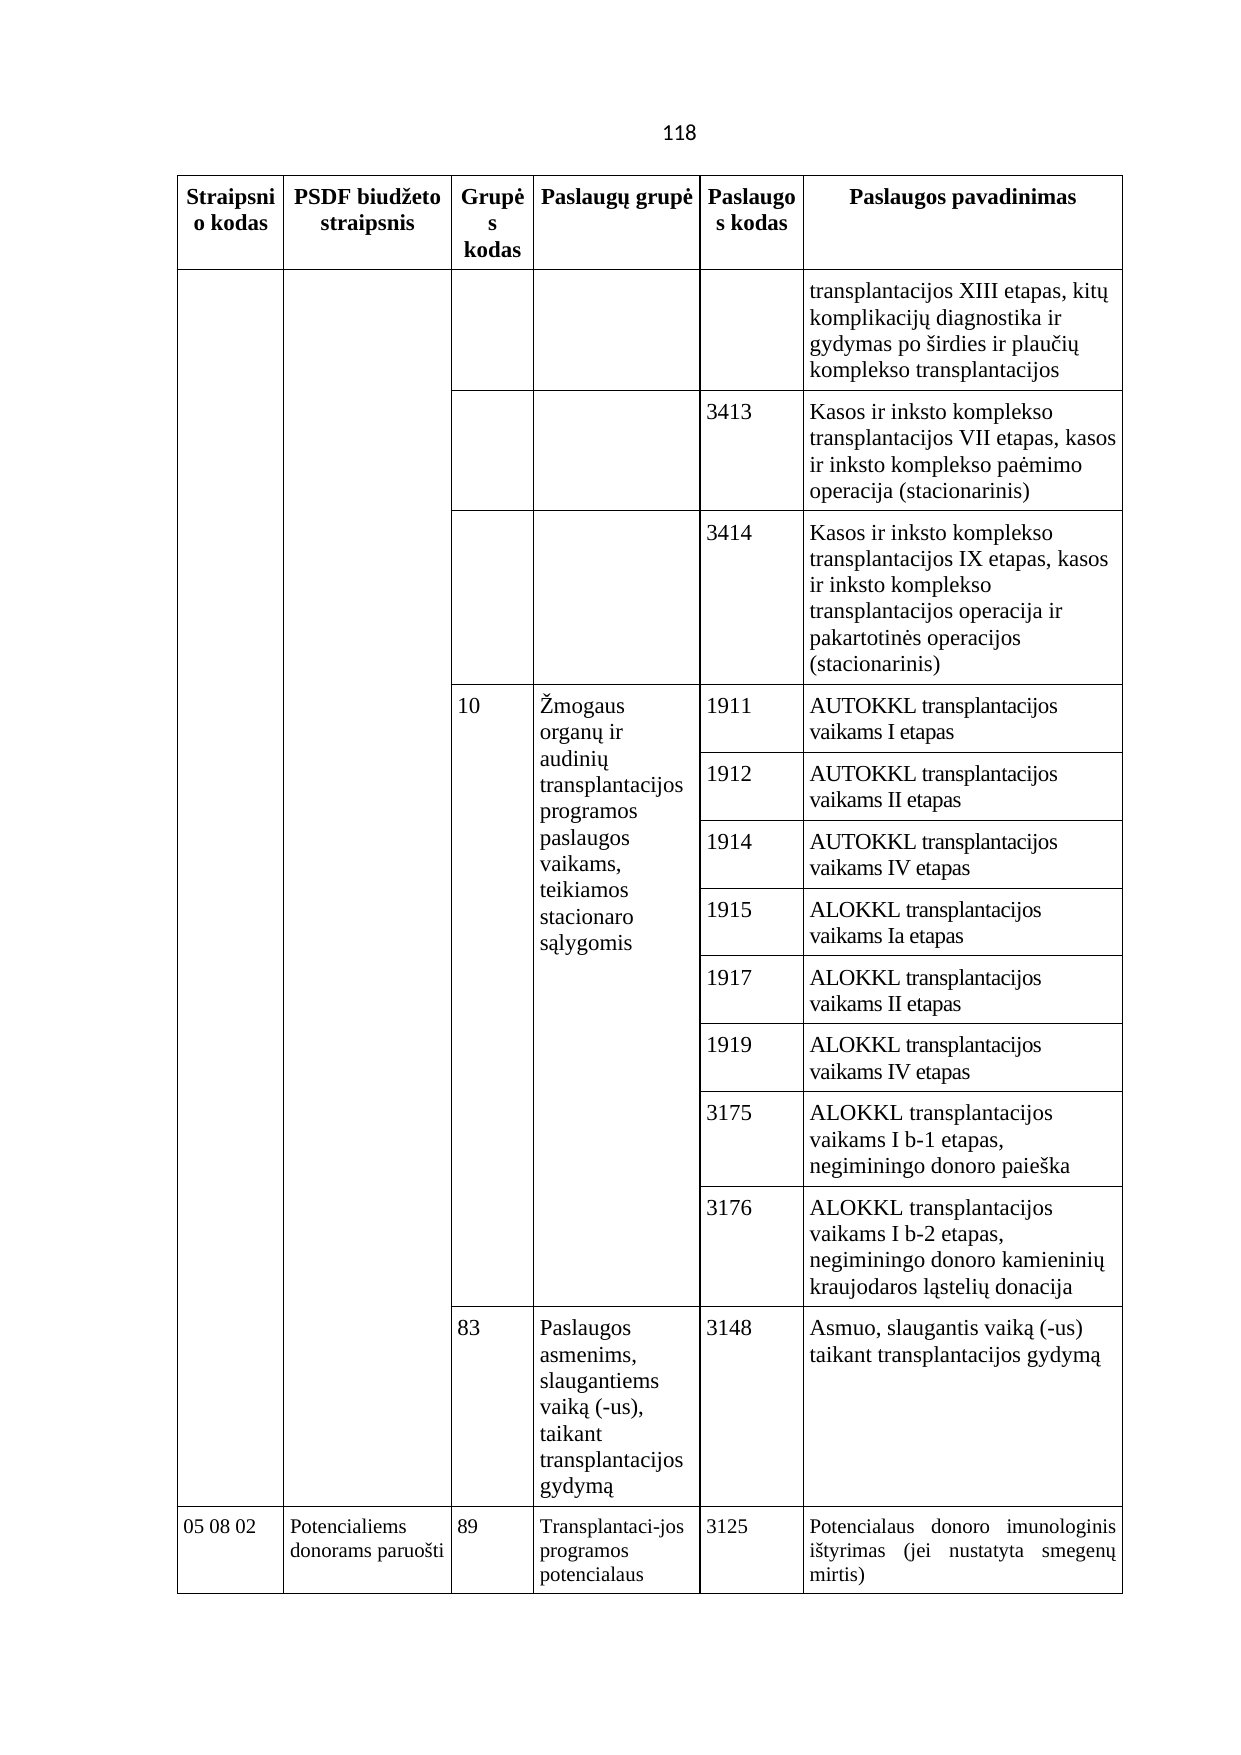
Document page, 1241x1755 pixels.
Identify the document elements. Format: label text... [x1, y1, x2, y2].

table_cell [178, 955, 283, 1023]
table_cell ALOKKL transplantacijos vaikams I b-1 etapas, negiminingo donoro paieška [804, 1092, 1122, 1186]
table_cell AUTOKKL transplantacijos vaikams I etapas [804, 685, 1122, 752]
table_header PSDF biudžeto straipsnis [284, 176, 451, 269]
table_cell 1917 [701, 956, 803, 1023]
table_cell [284, 1023, 451, 1091]
table_cell 10 [452, 685, 533, 752]
table_cell Kasos ir inksto komplekso transplantacijos VII etapas, kasos ir inksto komplekso paėmimo operacija (stacionarinis) [804, 391, 1122, 510]
table_cell [284, 752, 451, 819]
table_cell Asmuo, slaugantis vaiką (-us) taikant transplantacijos gydymą [804, 1307, 1122, 1506]
table_cell [534, 511, 699, 684]
table_cell ALOKKL transplantacijos vaikams II etapas [804, 956, 1122, 1023]
table_cell [178, 270, 283, 390]
table_cell [284, 510, 451, 684]
table_cell [178, 1186, 283, 1506]
table_cell Paslaugos asmenims, slaugantiems vaiką (-us), taikant transplantacijos gydymą [534, 1307, 699, 1506]
table_cell 3125 [701, 1507, 803, 1593]
table_cell [452, 955, 533, 1023]
table_header Straipsnio kodas [178, 176, 283, 269]
table_cell Potencialiems donorams paruošti [284, 1507, 451, 1593]
table_cell [452, 1186, 533, 1306]
table_cell [178, 752, 283, 819]
table_cell [701, 270, 803, 390]
table_cell 3176 [701, 1187, 803, 1306]
table_cell ALOKKL transplantacijos vaikams IV etapas [804, 1024, 1122, 1091]
table_cell [452, 820, 533, 887]
table_cell [178, 888, 283, 955]
table_cell [534, 1091, 699, 1186]
table_cell ALOKKL transplantacijos vaikams Ia etapas [804, 889, 1122, 955]
table_cell [284, 270, 451, 390]
table_header Paslaugos kodas [701, 176, 803, 269]
table_cell [534, 1186, 699, 1306]
table_cell [284, 955, 451, 1023]
table_cell [178, 1091, 283, 1186]
table_cell 1915 [701, 889, 803, 955]
table_cell [178, 510, 283, 684]
table_cell 1912 [701, 753, 803, 819]
table_cell AUTOKKL transplantacijos vaikams IV etapas [804, 821, 1122, 887]
table_cell [452, 270, 533, 390]
table_cell [452, 888, 533, 955]
table_cell 3148 [701, 1307, 803, 1506]
table_cell 3175 [701, 1092, 803, 1186]
table_cell [452, 511, 533, 684]
table_cell 1919 [701, 1024, 803, 1091]
table_cell [284, 1186, 451, 1506]
table_cell 1914 [701, 821, 803, 887]
table_cell [534, 270, 699, 390]
table_cell [284, 820, 451, 887]
table_cell [178, 684, 283, 752]
table_header Grupės kodas [452, 176, 533, 269]
table_cell [178, 390, 283, 510]
table_cell Kasos ir inksto komplekso transplantacijos IX etapas, kasos ir inksto komplekso transplantacijos operacija ir pakartotinės operacijos (stacionarinis) [804, 511, 1122, 684]
table_cell [178, 820, 283, 887]
table_cell 3413 [701, 391, 803, 510]
table_header Paslaugų grupė [534, 176, 699, 269]
table_cell [284, 684, 451, 752]
table_cell transplantacijos XIII etapas, kitų komplikacijų diagnostika ir gydymas po širdies ir plaučių komplekso transplantacijos [804, 270, 1122, 390]
table_cell 83 [452, 1307, 533, 1506]
table_cell [452, 391, 533, 510]
table_cell [284, 888, 451, 955]
table_cell Transplantaci-jos programos potencialaus [534, 1507, 699, 1593]
table_cell [452, 1091, 533, 1186]
table_cell [284, 1091, 451, 1186]
table_cell 05 08 02 [178, 1507, 283, 1593]
table_cell [534, 391, 699, 510]
table_cell [452, 1023, 533, 1091]
table_cell [178, 1023, 283, 1091]
table_cell [452, 752, 533, 819]
table_cell 89 [452, 1507, 533, 1593]
table_cell AUTOKKL transplantacijos vaikams II etapas [804, 753, 1122, 819]
table_header Paslaugos pavadinimas [804, 176, 1122, 269]
table_cell 3414 [701, 511, 803, 684]
table_cell 1911 [701, 685, 803, 752]
table_cell Potencialaus donoro imunologinis ištyrimas (jei nustatyta smegenų mirtis) [804, 1507, 1122, 1593]
table_cell Žmogaus organų ir audinių transplantacijos programos paslaugos vaikams, teikiamos stacionaro sąlygomis [534, 685, 699, 1091]
table_cell [284, 390, 451, 510]
table_cell ALOKKL transplantacijos vaikams I b-2 etapas, negiminingo donoro kamieninių kraujodaros ląstelių donacija [804, 1187, 1122, 1306]
